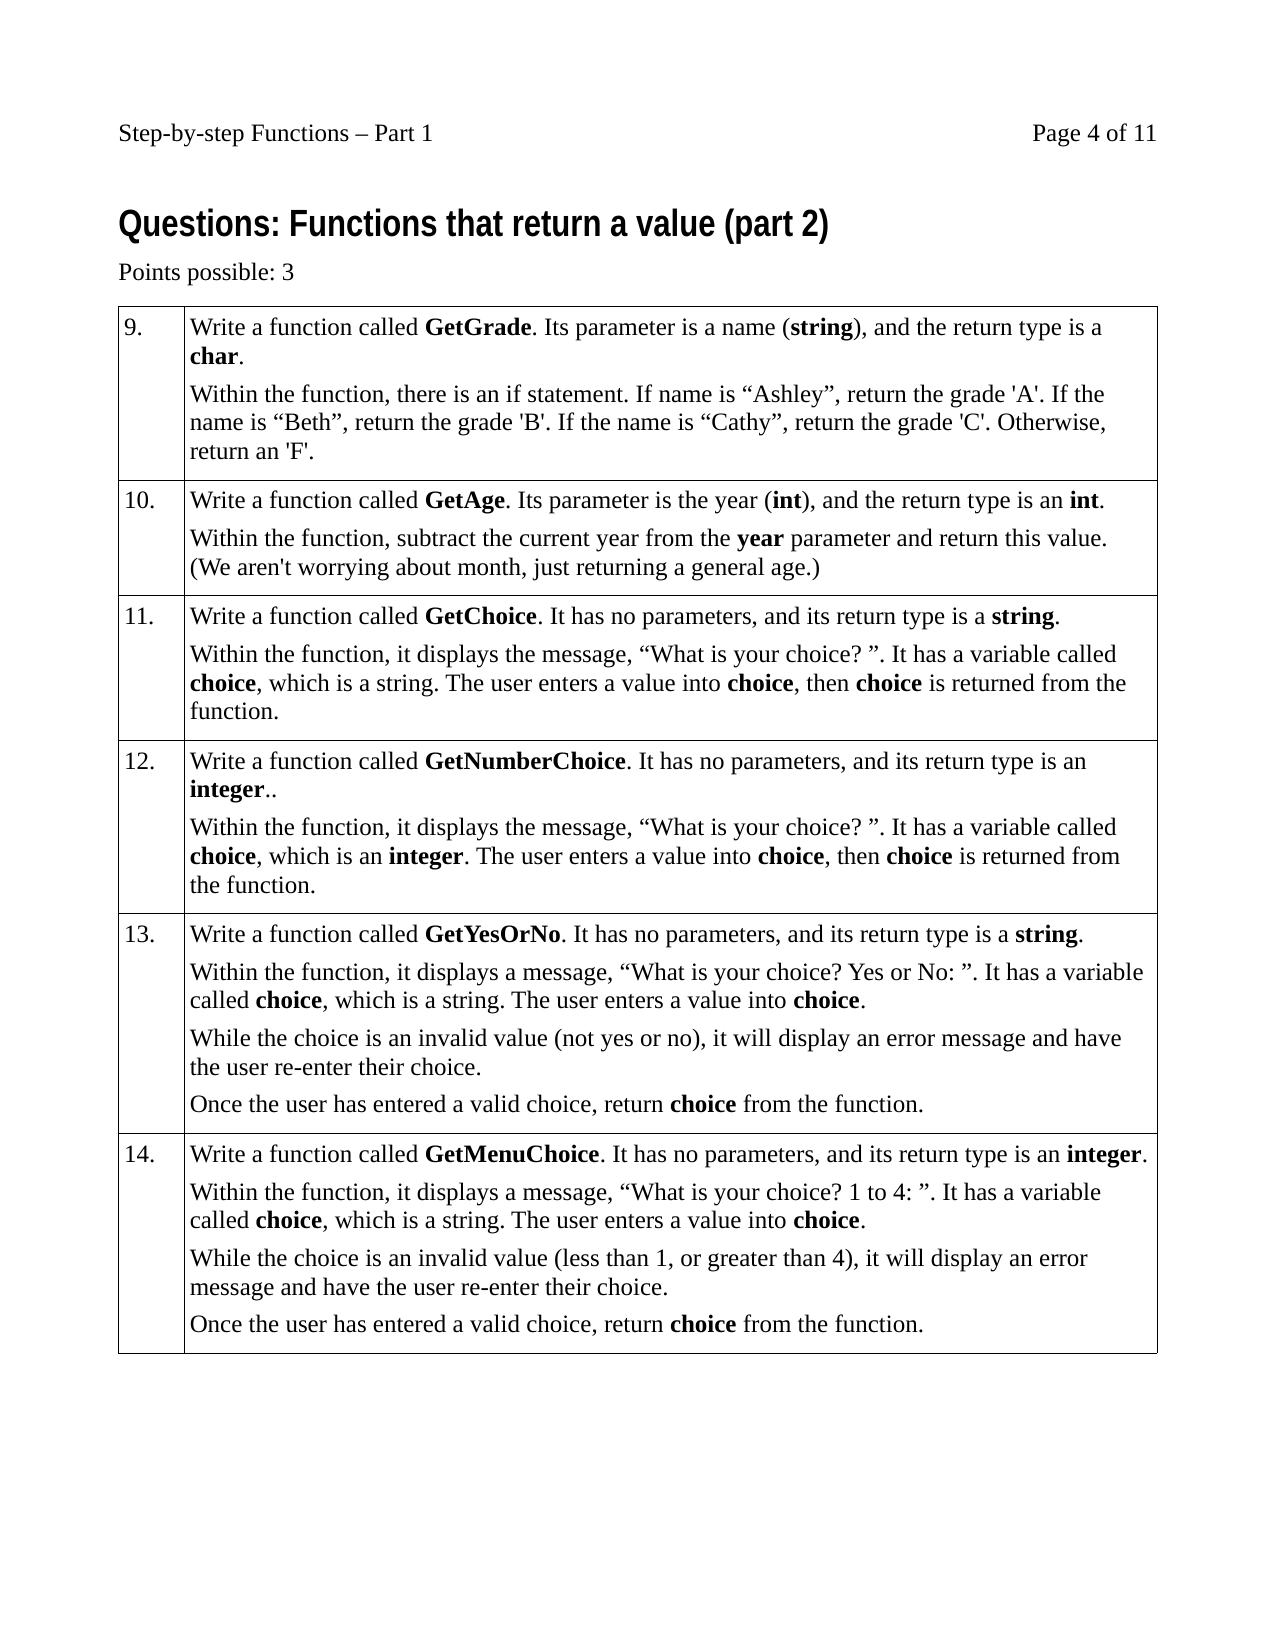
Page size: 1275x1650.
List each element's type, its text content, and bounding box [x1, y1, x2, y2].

table_cell 13. [119, 914, 184, 1133]
table_header Write a function called GetGrade. Its parameter is a name (string), and the return type is a char. Within the function, there is an if statement. If name is “Ashley”, return the grade 'A'. If the name is “Beth”, return the grade 'B'. If the name is “Cathy”, return the grade 'C'. Otherwise, return an 'F'. [185, 307, 1157, 480]
table_cell Write a function called GetMenuChoice. It has no parameters, and its return type is an integer. Within the function, it displays a message, “What is your choice? 1 to 4: ”. It has a variable called choice, which is a string. The user enters a value into choice. While the choice is an invalid value (less than 1, or greater than 4), it will display an error message and have the user re-enter their choice. Once the user has entered a valid choice, return choice from the function. [185, 1134, 1157, 1353]
table_cell Write a function called GetYesOrNo. It has no parameters, and its return type is a string. Within the function, it displays a message, “What is your choice? Yes or No: ”. It has a variable called choice, which is a string. The user enters a value into choice. While the choice is an invalid value (not yes or no), it will display an error message and have the user re-enter their choice. Once the user has entered a valid choice, return choice from the function. [185, 914, 1157, 1133]
table_cell Write a function called GetNumberChoice. It has no parameters, and its return type is an integer.. Within the function, it displays the message, “What is your choice? ”. It has a variable called choice, which is an integer. The user enters a value into choice, then choice is returned from the function. [185, 741, 1157, 913]
table_cell 11. [119, 596, 184, 740]
table_cell Write a function called GetChoice. It has no parameters, and its return type is a string. Within the function, it displays the message, “What is your choice? ”. It has a variable called choice, which is a string. The user enters a value into choice, then choice is returned from the function. [185, 596, 1157, 740]
table_cell 14. [119, 1134, 184, 1353]
table_cell 12. [119, 741, 184, 913]
subtitle Questions: Functions that return a value (part 2) [118, 201, 1157, 245]
table_cell Write a function called GetAge. Its parameter is the year (int), and the return type is an int. Within the function, subtract the current year from the year parameter and return this value. (We aren't worrying about month, just returning a general age.) [185, 481, 1157, 595]
table_header 9. [119, 307, 184, 480]
table_cell 10. [119, 481, 184, 595]
text Points possible: 3 [118, 257, 1157, 286]
